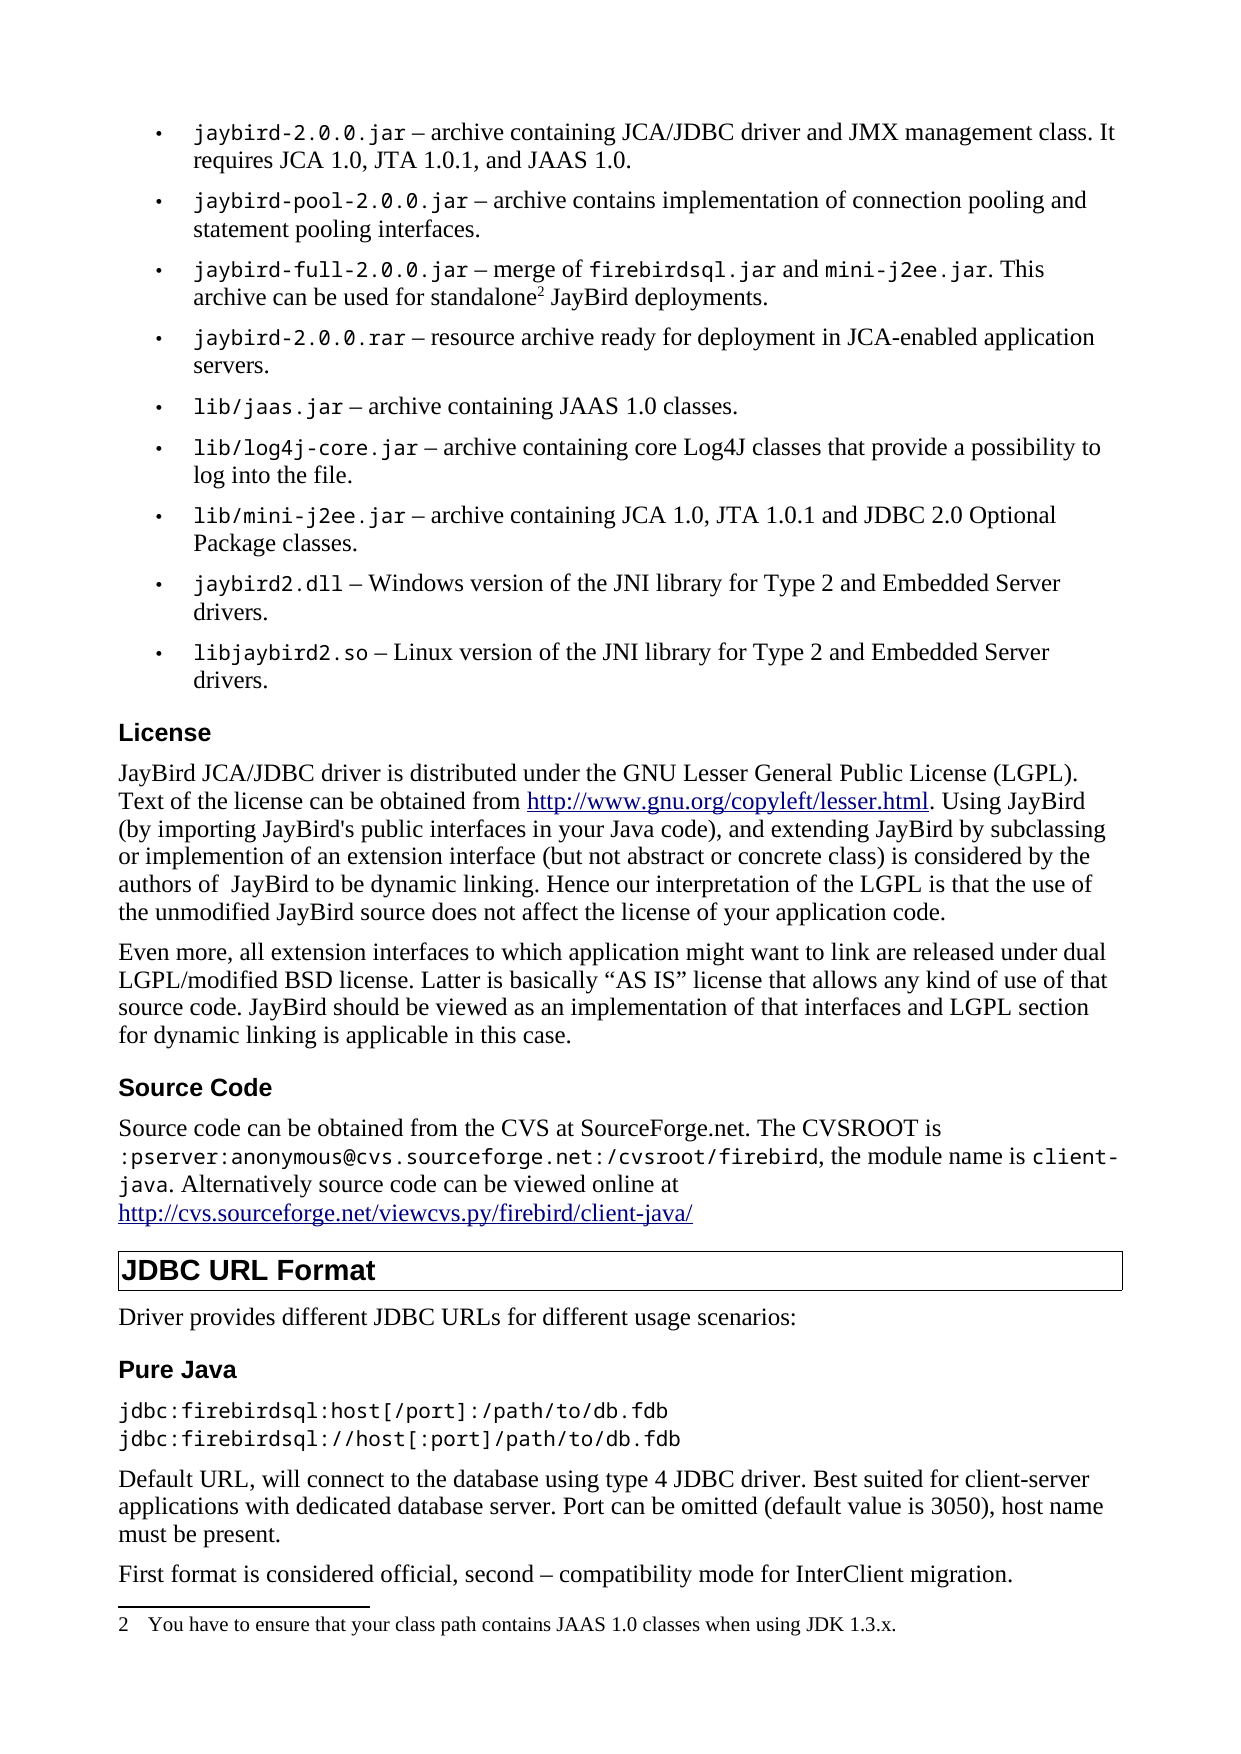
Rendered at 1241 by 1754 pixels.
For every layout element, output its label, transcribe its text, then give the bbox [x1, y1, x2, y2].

list jaybird-full-2.0.0.jar – merge of firebirdsql.jar and mini-j2ee.jar. This archive can be used for standalone JayBird deployments. [156, 255, 1122, 311]
list jaybird-2.0.0.jar – archive containing JCA/JDBC driver and JMX management class. It requires JCA 1.0, JTA 1.0.1, and JAAS 1.0. [156, 118, 1122, 174]
list lib/jaas.jar – archive containing JAAS 1.0 classes. [156, 392, 1122, 420]
text First format is considered official, second – compatibility mode for InterClient migration. [118, 1560, 1122, 1588]
list jaybird2.dll – Windows version of the JNI library for Type 2 and Embedded Server drivers. [156, 569, 1122, 625]
text Even more, all extension interfaces to which application might want to link are released under dual LGPL/modified BSD license. Latter is basically “AS IS” license that allows any kind of use of that source code. JayBird should be viewed as an implementation of that interfaces and LGPL section for dynamic linking is applicable in this case. [118, 938, 1122, 1049]
text Default URL, will connect to the database using type 4 JDBC driver. Best suited for client-server applications with dedicated database server. Port can be omitted (default value is 3050), host name must be present. [118, 1465, 1122, 1548]
text Driver provides different JDBC URLs for different usage scenarios: [118, 1303, 1122, 1330]
subtitle Source Code [118, 1074, 1122, 1102]
text Source code can be obtained from the CVS at SourceForge.net. The CVSROOT is :pserver:anonymous@cvs.sourceforge.net:/cvsroot/firebird, the module name is client-java. Alternatively source code can be viewed online at http://cvs.sourceforge.net/viewcvs.py/firebird/client-java/ [118, 1114, 1122, 1226]
list jaybird-2.0.0.rar – resource archive ready for deployment in JCA-enabled application servers. [156, 323, 1122, 379]
list lib/log4j-core.jar – archive containing core Log4J classes that provide a possibility to log into the file. [156, 433, 1122, 488]
subtitle JDBC URL Format [119, 1252, 1122, 1290]
list libjaybird2.so – Linux version of the JNI library for Type 2 and Embedded Server drivers. [156, 638, 1122, 694]
list lib/mini-j2ee.jar – archive containing JCA 1.0, JTA 1.0.1 and JDBC 2.0 Optional Package classes. [156, 501, 1122, 557]
subtitle Pure Java [118, 1355, 1122, 1383]
text jdbc:firebirdsql:host[/port]:/path/to/db.fdb jdbc:firebirdsql://host[:port]/path/to/db.fdb [118, 1396, 1122, 1452]
subtitle License [118, 719, 1122, 747]
text JayBird JCA/JDBC driver is distributed under the GNU Lesser General Public License (LGPL). Text of the license can be obtained from http://www.gnu.org/copyleft/lesser.html. Using JayBird (by importing JayBird's public interfaces in your Java code), and extending JayBird by subclassing or implemention of an extension interface (but not abstract or concrete class) is considered by the authors of JayBird to be dynamic linking. Hence our interpretation of the LGPL is that the use of the unmodified JayBird source does not affect the license of your application code. [118, 759, 1122, 926]
list jaybird-pool-2.0.0.jar – archive contains implementation of connection pooling and statement pooling interfaces. [156, 187, 1122, 242]
list You have to ensure that your class path contains JAAS 1.0 classes when using JDK 1.3.x. [118, 1613, 1122, 1636]
